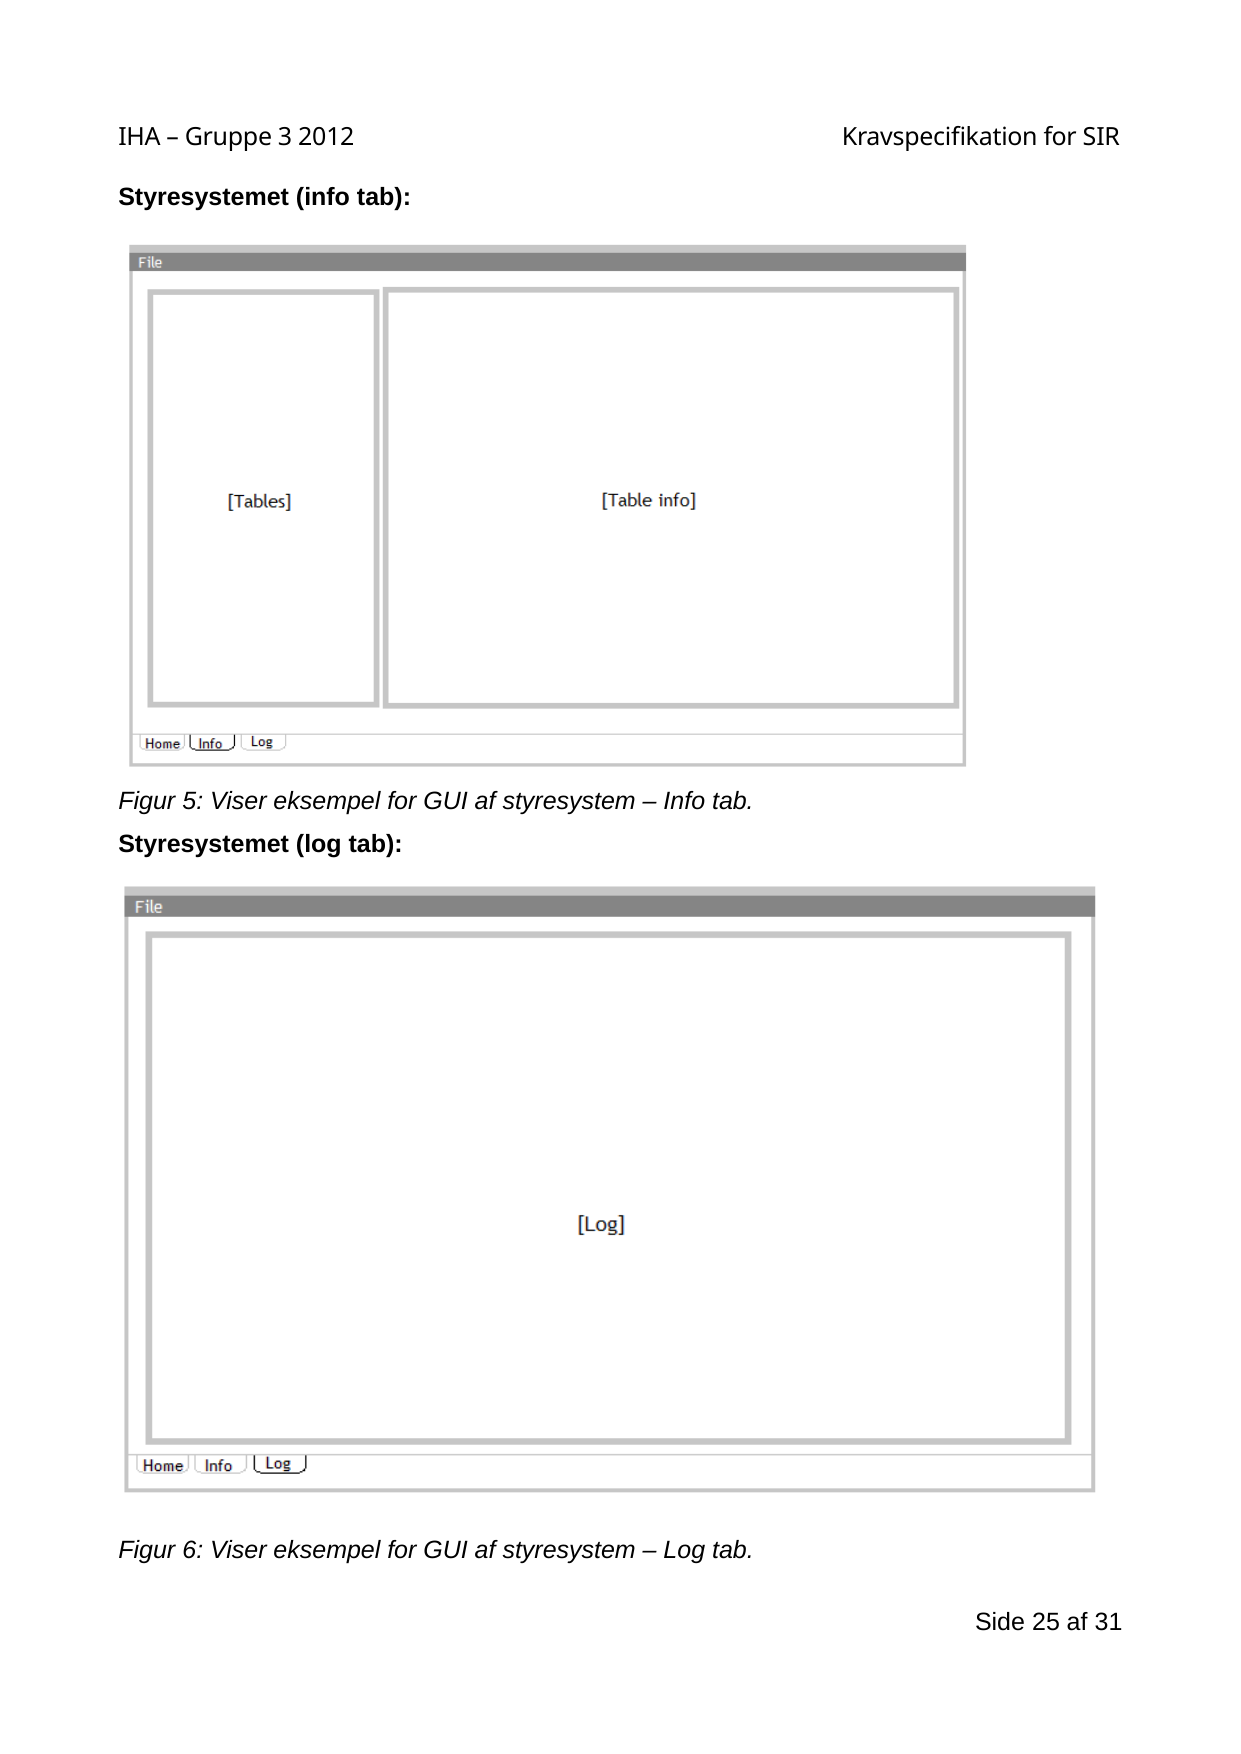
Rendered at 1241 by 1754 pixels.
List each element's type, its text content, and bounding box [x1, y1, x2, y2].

text Figur 6: Viser eksempel for GUI af styresystem – Log tab. [118, 1536, 1122, 1564]
text Styresystemet (info tab): [118, 182, 1122, 210]
text [118, 225, 1122, 237]
text Styresystemet (log tab): [118, 814, 1122, 858]
picture [118, 884, 1123, 1536]
text Figur 5: Viser eksempel for GUI af styresystem – Info tab. [118, 786, 1122, 814]
picture [118, 237, 1123, 786]
